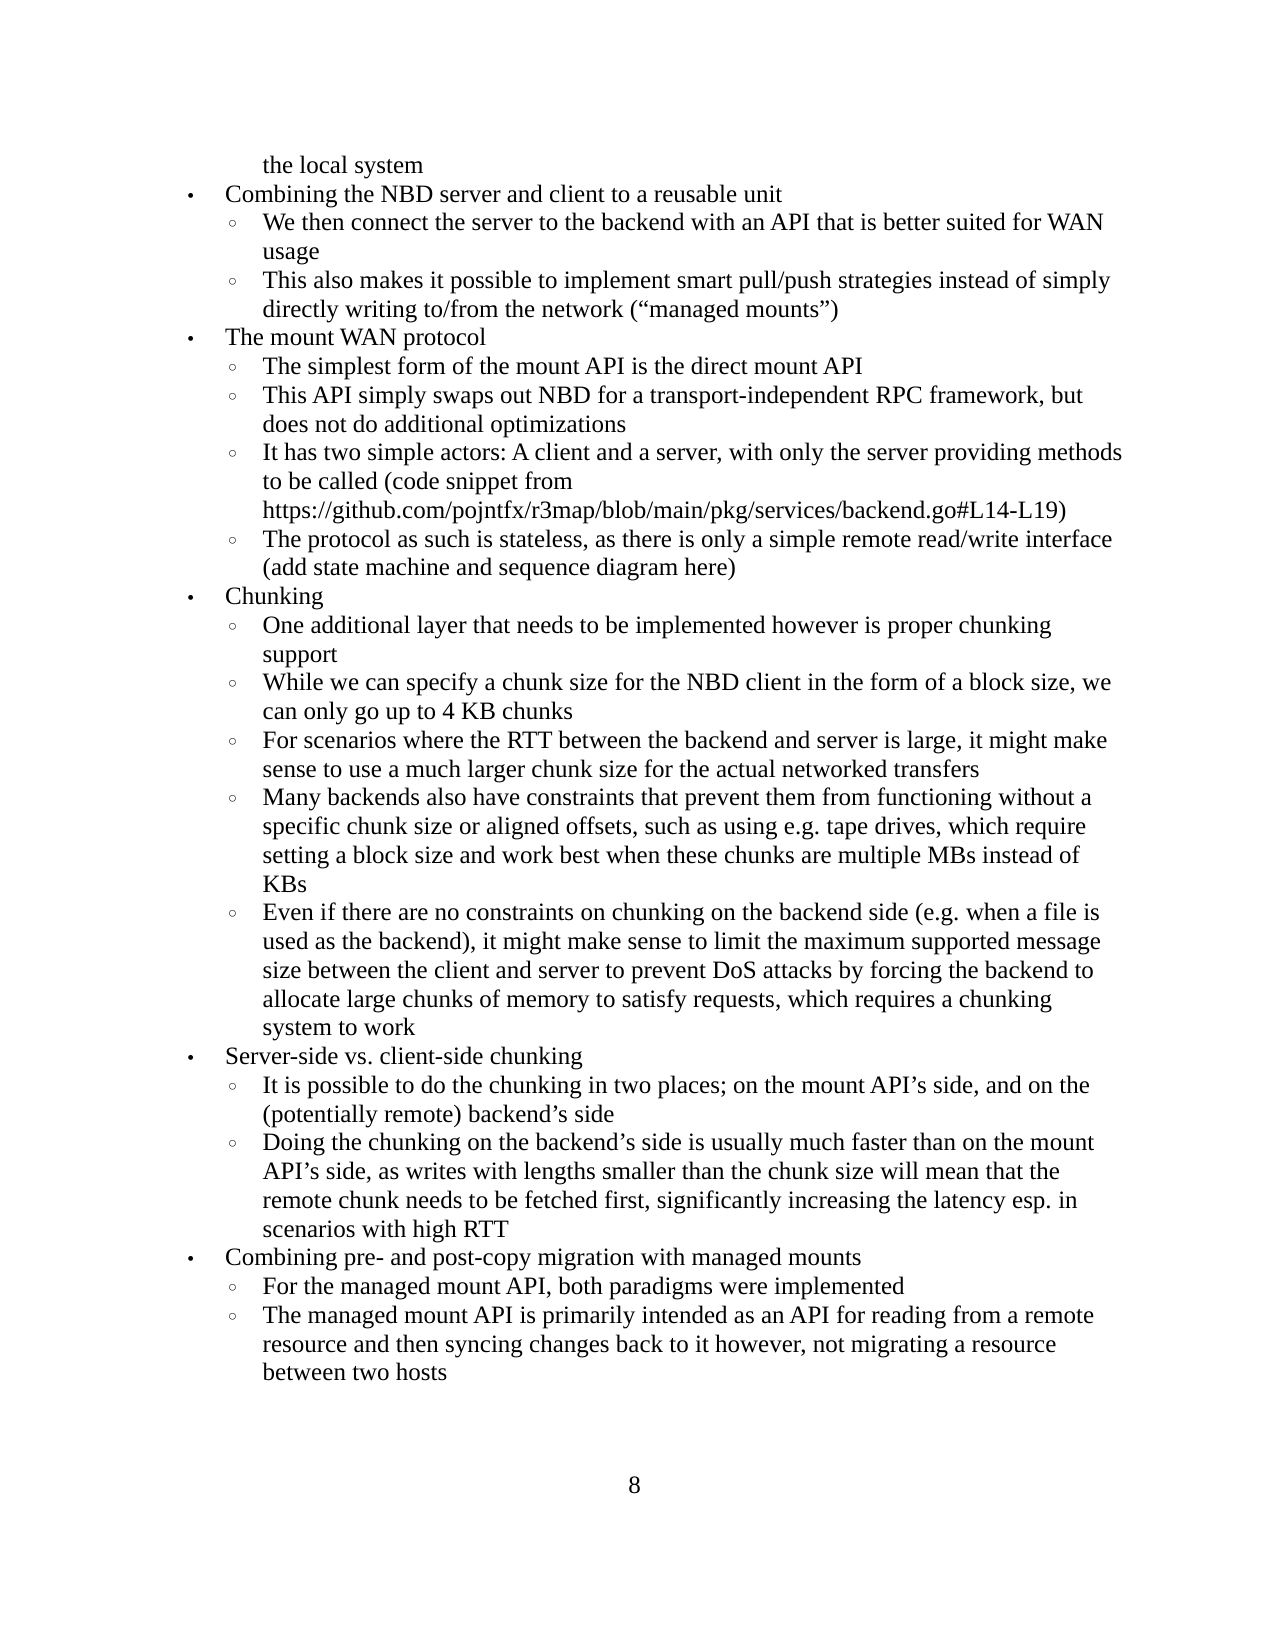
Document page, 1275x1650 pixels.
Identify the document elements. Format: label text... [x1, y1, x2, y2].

list We then connect the server to the backend with an API that is better suited for WAN usage [225, 207, 1125, 265]
list This also makes it possible to implement smart pull/push strategies instead of simply directly writing to/from the network (“managed mounts”) [225, 265, 1125, 322]
list For scenarios where the RTT between the backend and server is large, it might make sense to use a much larger chunk size for the actual networked transfers [225, 725, 1125, 782]
list Even if there are no constraints on chunking on the backend side (e.g. when a file is used as the backend), it might make sense to limit the maximum supported message size between the client and server to prevent DoS attacks by forcing the backend to allocate large chunks of memory to satisfy requests, which requires a chunking system to work [225, 897, 1125, 1041]
list It is possible to do the chunking in two places; on the mount API’s side, and on the (potentially remote) backend’s side [225, 1070, 1125, 1127]
list This API simply swaps out NBD for a transport-independent RPC framework, but does not do additional optimizations [225, 380, 1125, 437]
list One additional layer that needs to be implemented however is proper chunking support [225, 610, 1125, 667]
list Combining pre- and post-copy migration with managed mounts [187, 1242, 1125, 1271]
list While we can specify a chunk size for the NBD client in the form of a block size, we can only go up to 4 KB chunks [225, 667, 1125, 725]
list For the managed mount API, both paradigms were implemented [225, 1271, 1125, 1300]
list The simplest form of the mount API is the direct mount API [225, 351, 1125, 380]
list Many backends also have constraints that prevent them from functioning without a specific chunk size or aligned offsets, such as using e.g. tape drives, which require setting a block size and work best when these chunks are multiple MBs instead of KBs [225, 782, 1125, 897]
list Combining the NBD server and client to a reusable unit [187, 179, 1125, 207]
list Server-side vs. client-side chunking [187, 1041, 1125, 1070]
list The protocol as such is stateless, as there is only a simple remote read/write interface (add state machine and sequence diagram here) [225, 524, 1125, 581]
list the local system [225, 150, 1125, 179]
list Doing the chunking on the backend’s side is usually much faster than on the mount API’s side, as writes with lengths smaller than the chunk size will mean that the remote chunk needs to be fetched first, significantly increasing the latency esp. in scenarios with high RTT [225, 1127, 1125, 1242]
list The mount WAN protocol [187, 322, 1125, 351]
list It has two simple actors: A client and a server, with only the server providing methods to be called (code snippet from https://github.com/pojntfx/r3map/blob/main/pkg/services/backend.go#L14-L19) [225, 437, 1125, 524]
list The managed mount API is primarily intended as an API for reading from a remote resource and then syncing changes back to it however, not migrating a resource between two hosts [225, 1300, 1125, 1386]
list Chunking [187, 581, 1125, 610]
